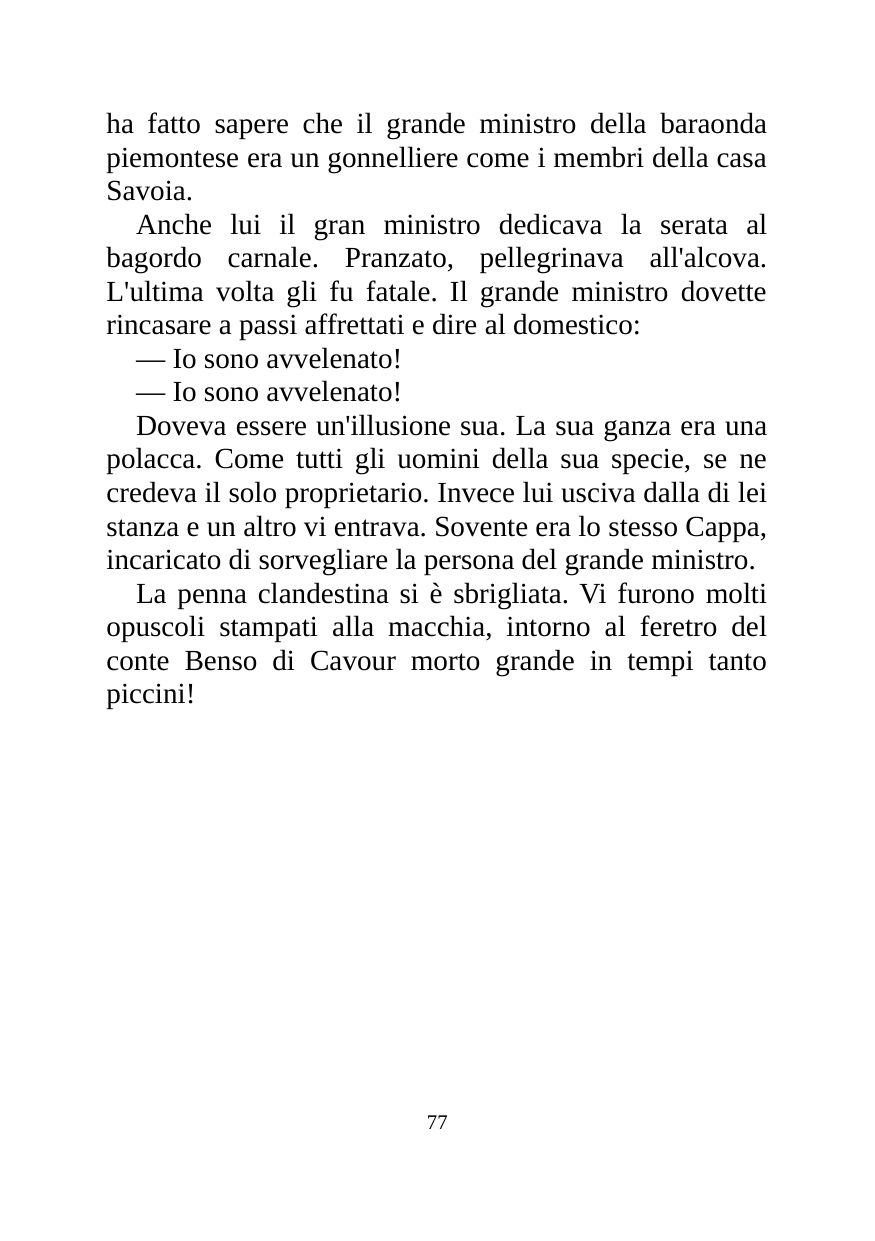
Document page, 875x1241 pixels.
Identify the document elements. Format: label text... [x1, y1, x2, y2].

text Anche lui il gran ministro dedicava la serata al bagordo carnale. Pranzato, pellegrinava all'alcova. L'ultima volta gli fu fatale. Il grande ministro dovette rincasare a passi affrettati e dire al domestico: [106, 207, 768, 341]
text — Io sono avvelenato! [106, 374, 768, 408]
text La penna clandestina si è sbrigliata. Vi furono molti opuscoli stampati alla macchia, intorno al feretro del conte Benso di Cavour morto grande in tempi tanto piccini! [106, 576, 768, 710]
text ha fatto sapere che il grande ministro della baraonda piemontese era un gonnelliere come i membri della casa Savoia. [106, 106, 768, 207]
text Doveva essere un'illusione sua. La sua ganza era una polacca. Come tutti gli uomini della sua specie, se ne credeva il solo proprietario. Invece lui usciva dalla di lei stanza e un altro vi entrava. Sovente era lo stesso Cappa, incaricato di sorvegliare la persona del grande ministro. [106, 408, 768, 576]
text — Io sono avvelenato! [106, 341, 768, 374]
